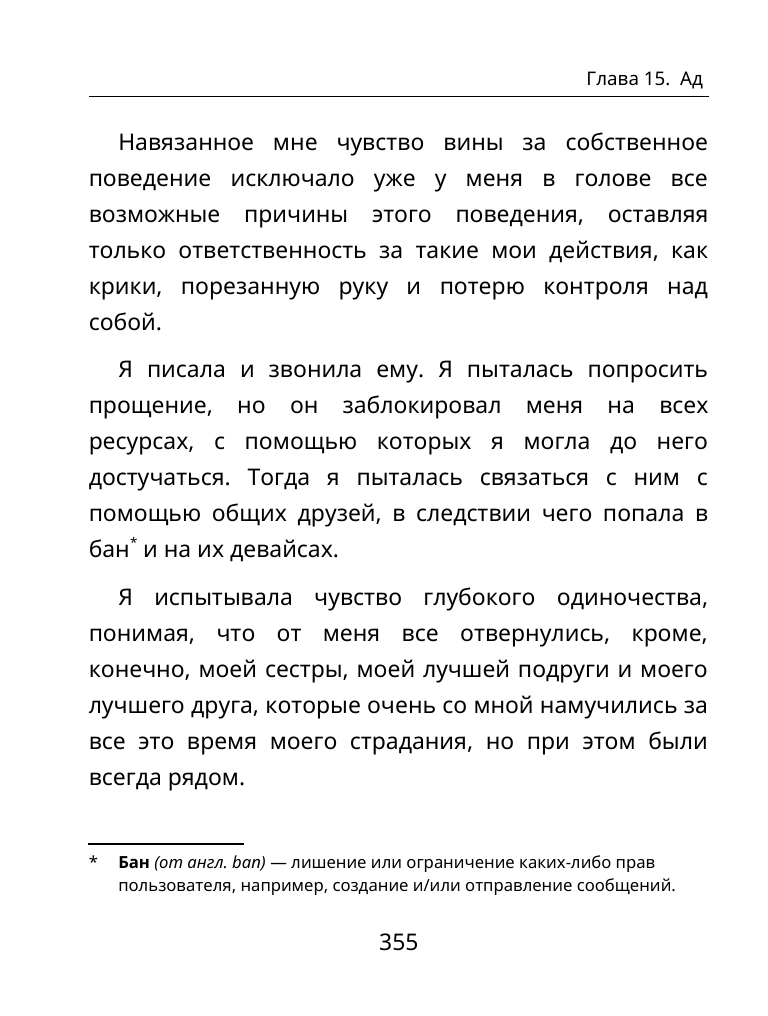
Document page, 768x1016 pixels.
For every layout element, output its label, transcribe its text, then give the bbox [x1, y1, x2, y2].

text Я испытывала чувство глубокого одиночества, понимая, что от меня все отвернулись, кроме, конечно, моей сестры, моей лучшей подруги и моего лучшего друга, которые очень со мной намучились за все это время моего страдания, но при этом были всегда рядом. [88, 581, 709, 792]
text Бан (от англ. ban) — лишение или ограничение каких-либо прав пользователя, например, создание и/или отправление сообщений. [88, 851, 709, 896]
text Я писала и звонила ему. Я пыталась попросить прощение, но он заблокировал меня на всех ресурсах, с помощью которых я могла до него достучаться. Тогда я пыталась связаться с ним с помощью общих друзей, в следствии чего попала в бан и на их девайсах. [88, 353, 709, 564]
text Навязанное мне чувство вины за собственное поведение исключало уже у меня в голове все возможные причины этого поведения, оставляя только ответственность за такие мои действия, как крики, порезанную руку и потерю контроля над собой. [88, 126, 709, 337]
